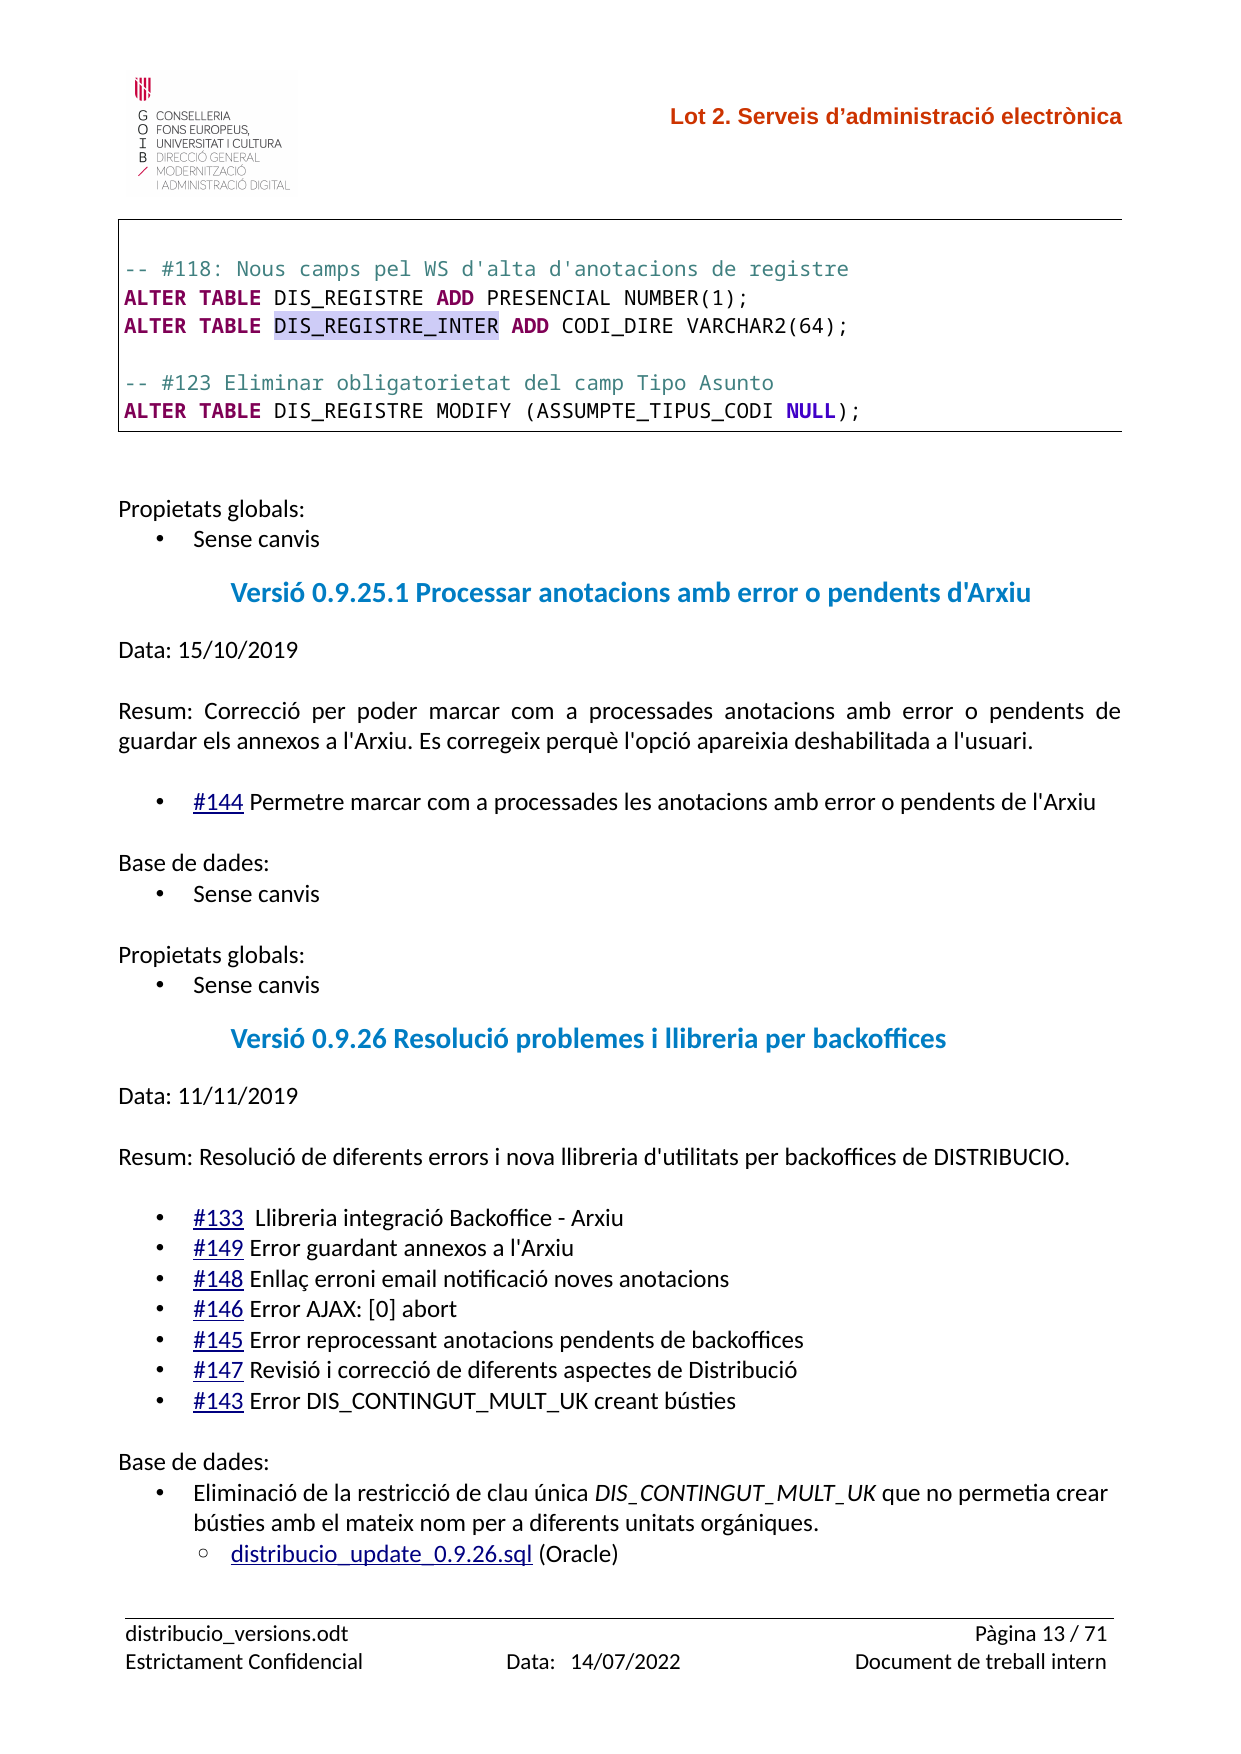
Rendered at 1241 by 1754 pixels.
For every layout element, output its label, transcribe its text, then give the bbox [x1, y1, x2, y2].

list Sense canvis [156, 969, 1122, 1000]
list #144 Permetre marcar com a processades les anotacions amb error o pendents de l'Arxiu [156, 786, 1122, 817]
table_header -- #118: Nous camps pel WS d'alta d'anotacions de registre ALTER TABLE DIS_REGISTRE ADD PRESENCIAL NUMBER(1); ALTER TABLE DIS_REGISTRE_INTER ADD CODI_DIRE VARCHAR2(64); -- #123 Eliminar obligatorietat del camp Tipo Asunto ALTER TABLE DIS_REGISTRE MODIFY (ASSUMPTE_TIPUS_CODI NULL); [119, 220, 1122, 431]
list #148 Enllaç erroni email notificació noves anotacions [156, 1263, 1122, 1293]
list #133 Llibreria integració Backoffice - Arxiu [156, 1202, 1122, 1232]
text Resum: Resolució de diferents errors i nova llibreria d'utilitats per backoffices de DISTRIBUCIO. [118, 1141, 1122, 1171]
list Sense canvis [156, 878, 1122, 908]
text Resum: Correcció per poder marcar com a processades anotacions amb error o pendents de guardar els annexos a l'Arxiu. Es corregeix perquè l'opció apareixia deshabilitada a l'usuari. [118, 695, 1122, 756]
text Propietats globals: [118, 493, 1122, 523]
text Base de dades: [118, 1446, 1122, 1477]
list #146 Error AJAX: [0] abort [156, 1293, 1122, 1324]
picture [126, 70, 299, 197]
list #147 Revisió i correcció de diferents aspectes de Distribució [156, 1354, 1122, 1385]
text Data: 15/10/2019 [118, 634, 1122, 664]
list Sense canvis [156, 523, 1122, 554]
subtitle Versió 0.9.26 Resolució problemes i llibreria per backoffices [153, 1021, 1122, 1056]
list #145 Error reprocessant anotacions pendents de backoffices [156, 1324, 1122, 1354]
text Propietats globals: [118, 939, 1122, 969]
list #143 Error DIS_CONTINGUT_MULT_UK creant bústies [156, 1385, 1122, 1416]
list #149 Error guardant annexos a l'Arxiu [156, 1232, 1122, 1263]
list distribucio_update_0.9.26.sql (Oracle) [193, 1538, 1122, 1568]
subtitle Versió 0.9.25.1 Processar anotacions amb error o pendents d'Arxiu [153, 574, 1122, 610]
text Base de dades: [118, 847, 1122, 878]
list Eliminació de la restricció de clau única DIS_CONTINGUT_MULT_UK que no permetia crear bústies amb el mateix nom per a diferents unitats orgániques. [156, 1477, 1122, 1538]
text Data: 11/11/2019 [118, 1080, 1122, 1110]
